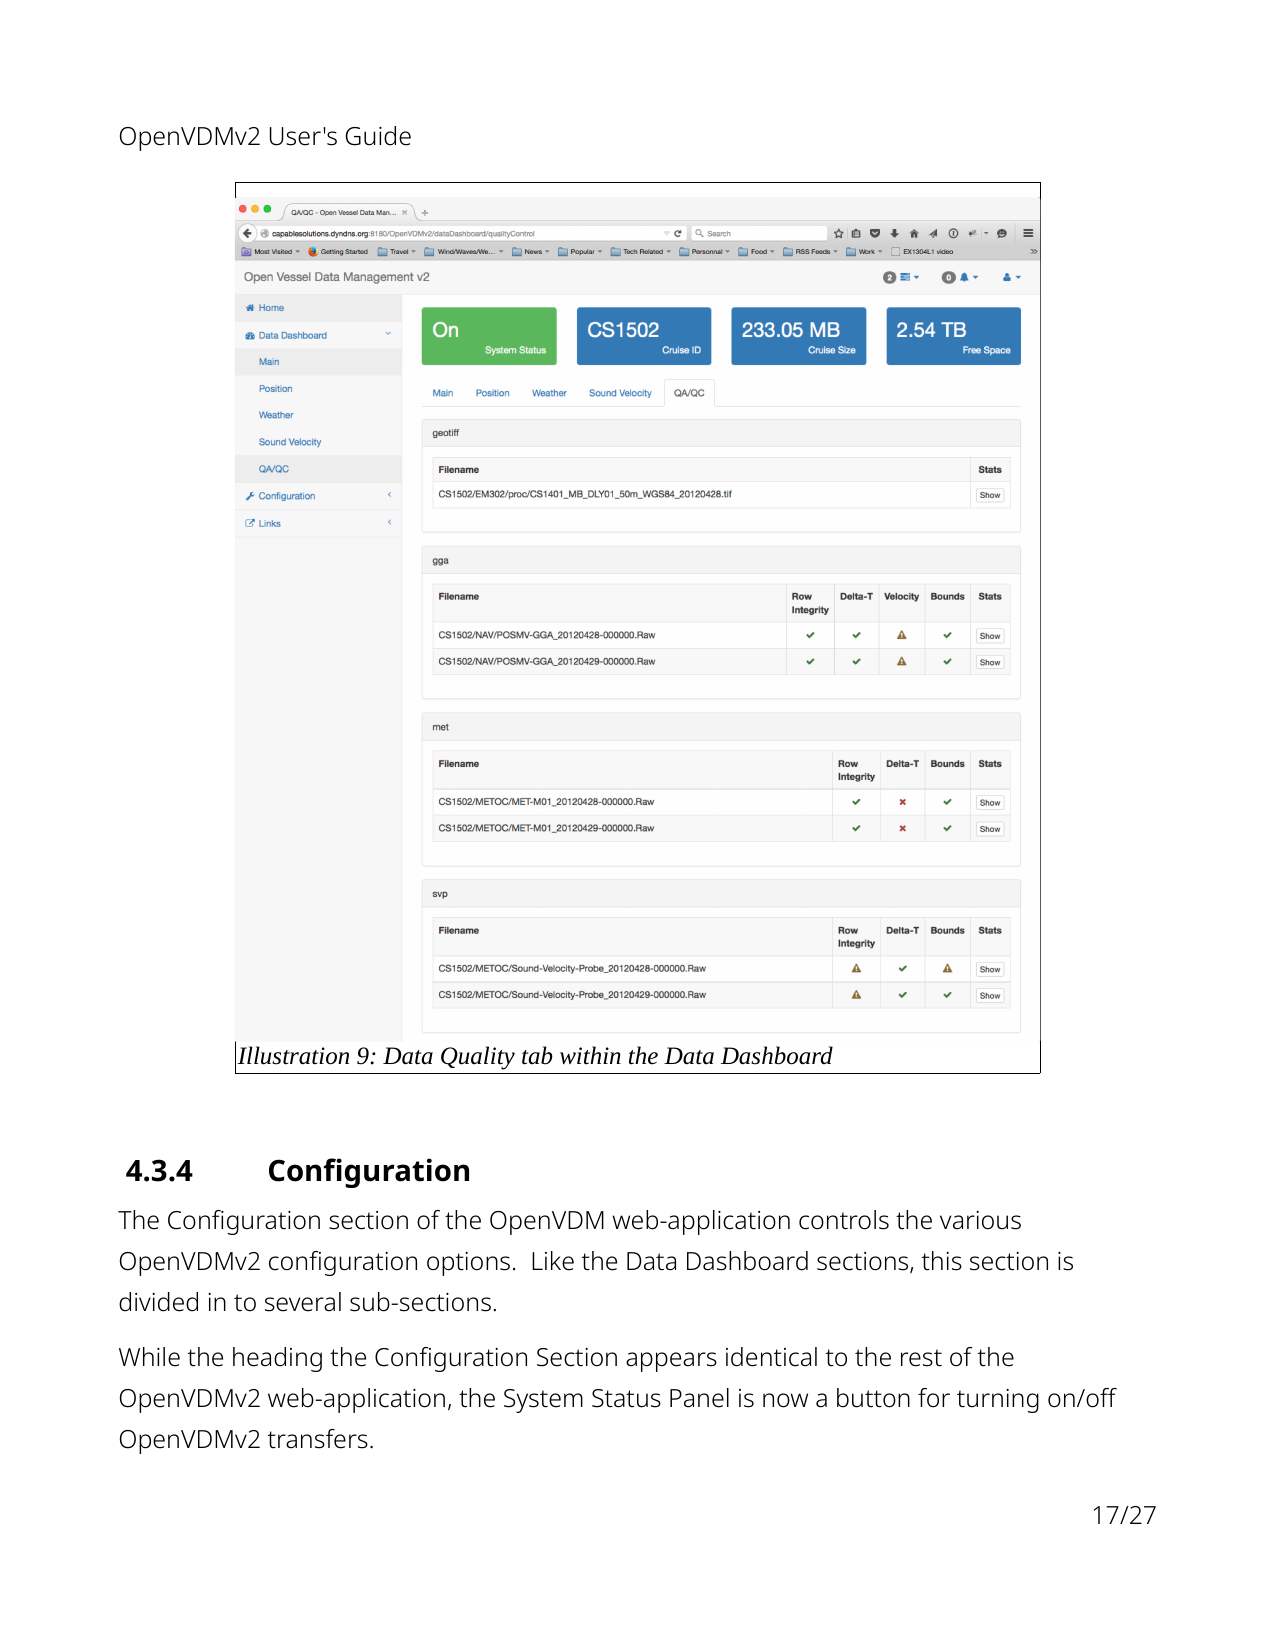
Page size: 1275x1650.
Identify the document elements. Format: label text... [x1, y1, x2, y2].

subtitle Configuration [118, 1150, 1157, 1190]
text While the heading the Configuration Section appears identical to the rest of the OpenVDMv2 web-application, the System Status Panel is now a button for turning on/off OpenVDMv2 transfers. [118, 1339, 1157, 1455]
text The Configuration section of the OpenVDM web-application controls the various OpenVDMv2 configuration options. Like the Data Dashboard sections, this section is divided in to several sub-sections. [118, 1202, 1157, 1318]
picture [234, 197, 1041, 1042]
text Illustration 9: Data Quality tab within the Data Dashboard [238, 1042, 1037, 1070]
